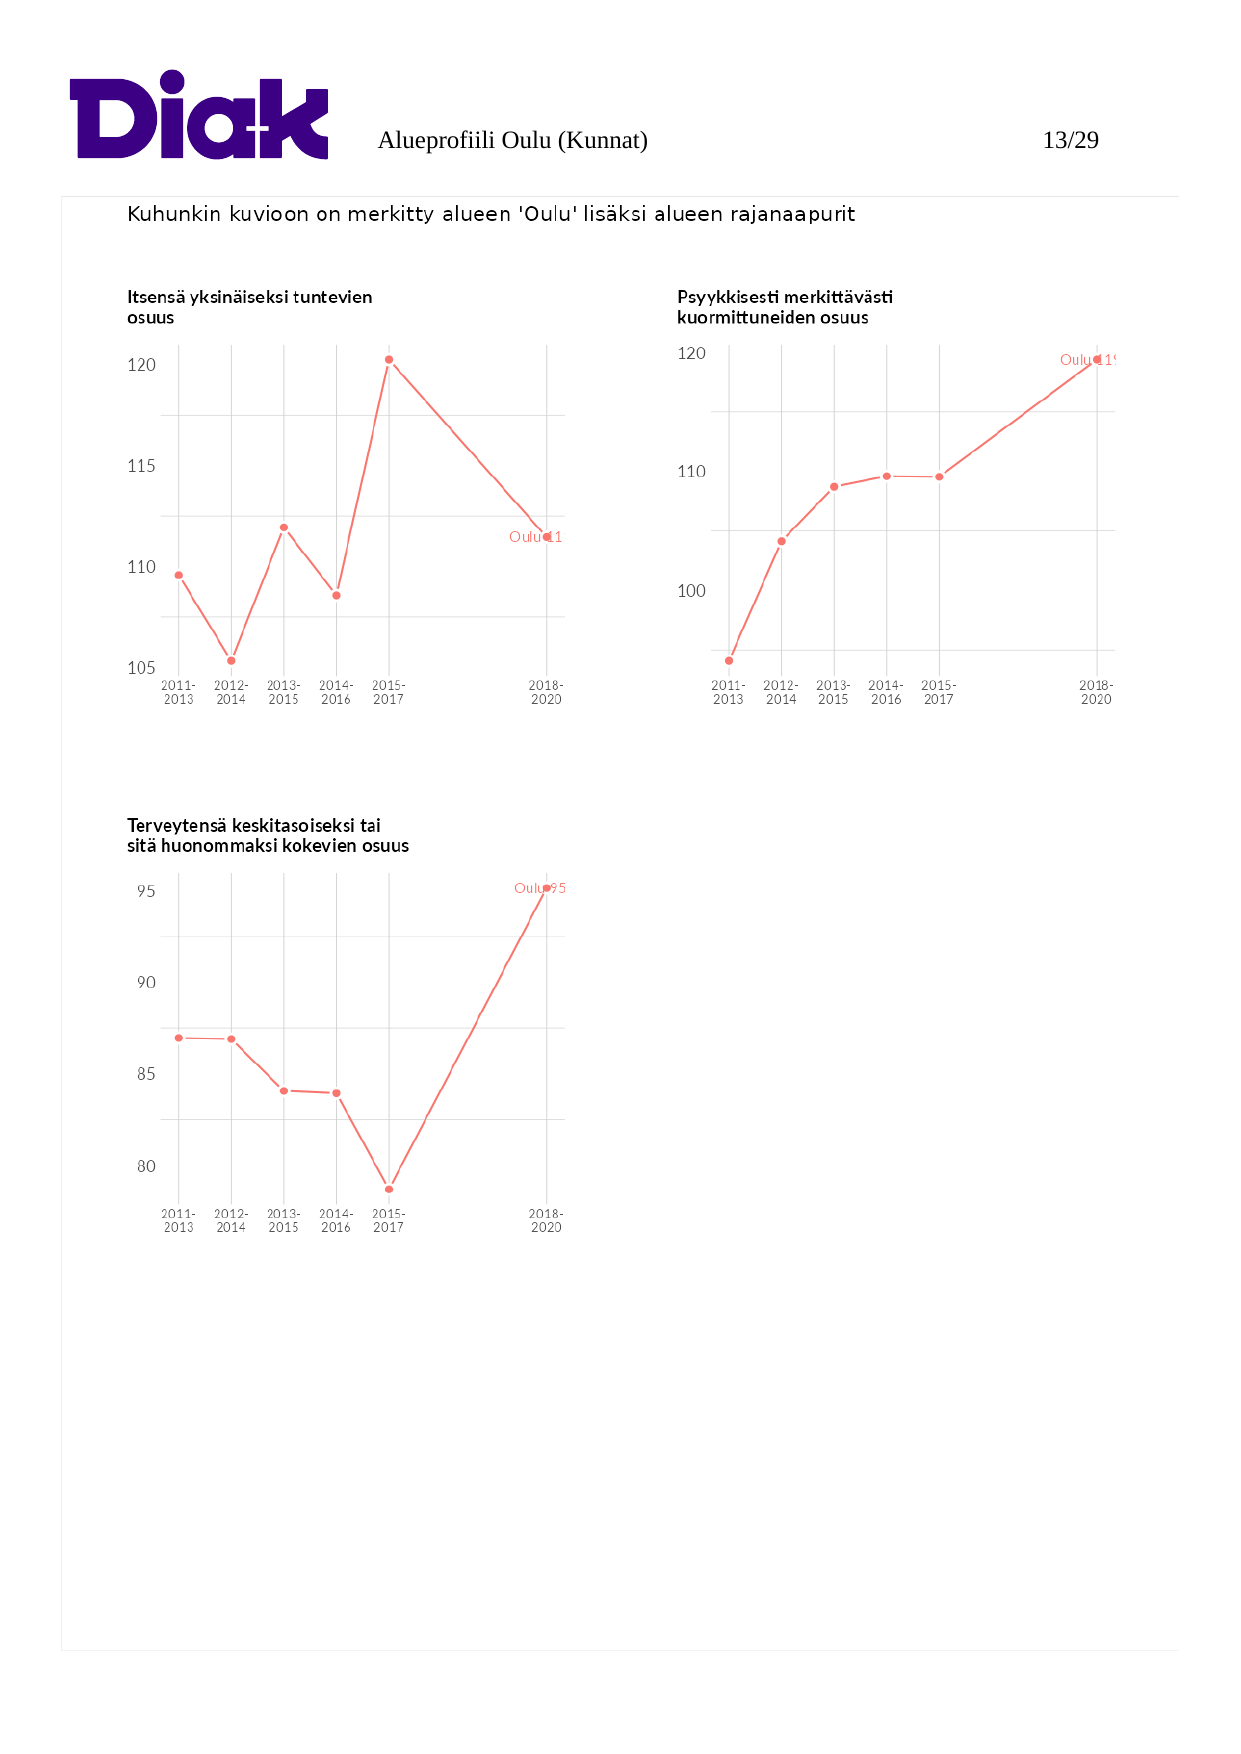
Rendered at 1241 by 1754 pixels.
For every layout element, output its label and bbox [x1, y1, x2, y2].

picture [61, 196, 1179, 1651]
